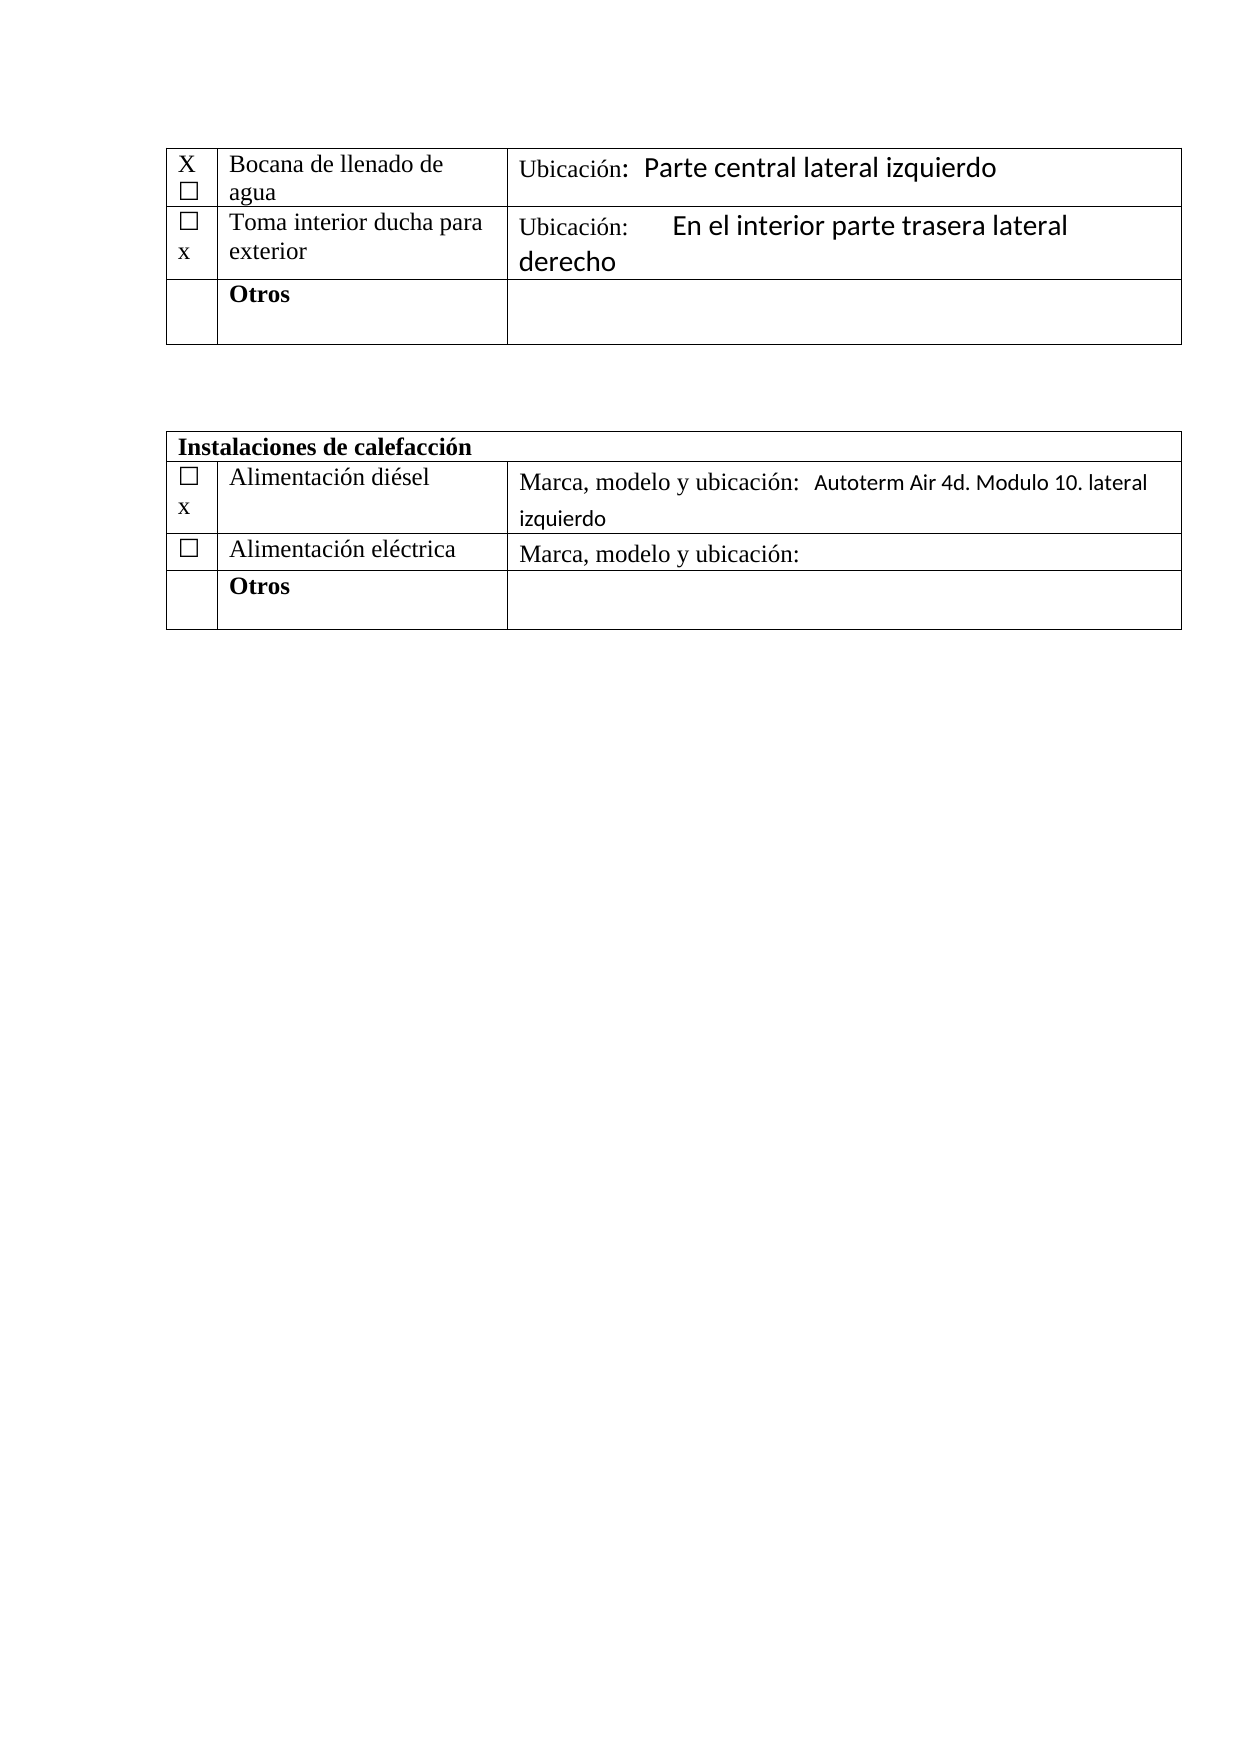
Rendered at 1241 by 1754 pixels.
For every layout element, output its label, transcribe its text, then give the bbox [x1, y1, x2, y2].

table_cell ☐x [167, 207, 217, 278]
table_header Instalaciones de calefacción [167, 432, 1181, 461]
table_cell [167, 280, 217, 344]
table_cell Otros [218, 571, 507, 628]
table_cell Ubicación: Parte central lateral izquierdo [508, 149, 1181, 206]
table_cell [508, 571, 1181, 628]
table_cell Bocana de llenado de agua [218, 149, 507, 206]
table_cell Marca, modelo y ubicación: Autoterm Air 4d. Modulo 10. lateral izquierdo [508, 462, 1181, 533]
table_cell Alimentación eléctrica [218, 534, 507, 570]
table_cell Marca, modelo y ubicación: [508, 534, 1181, 570]
table_cell X☐ [167, 149, 217, 206]
table_cell Otros [218, 280, 507, 344]
table_cell Ubicación: En el interior parte trasera lateral derecho [508, 207, 1181, 278]
table_cell ☐ [167, 534, 217, 570]
table_cell Toma interior ducha para exterior [218, 207, 507, 278]
table_cell [167, 571, 217, 628]
table_cell [508, 280, 1181, 344]
table_cell ☐x [167, 462, 217, 533]
table_cell Alimentación diésel [218, 462, 507, 533]
